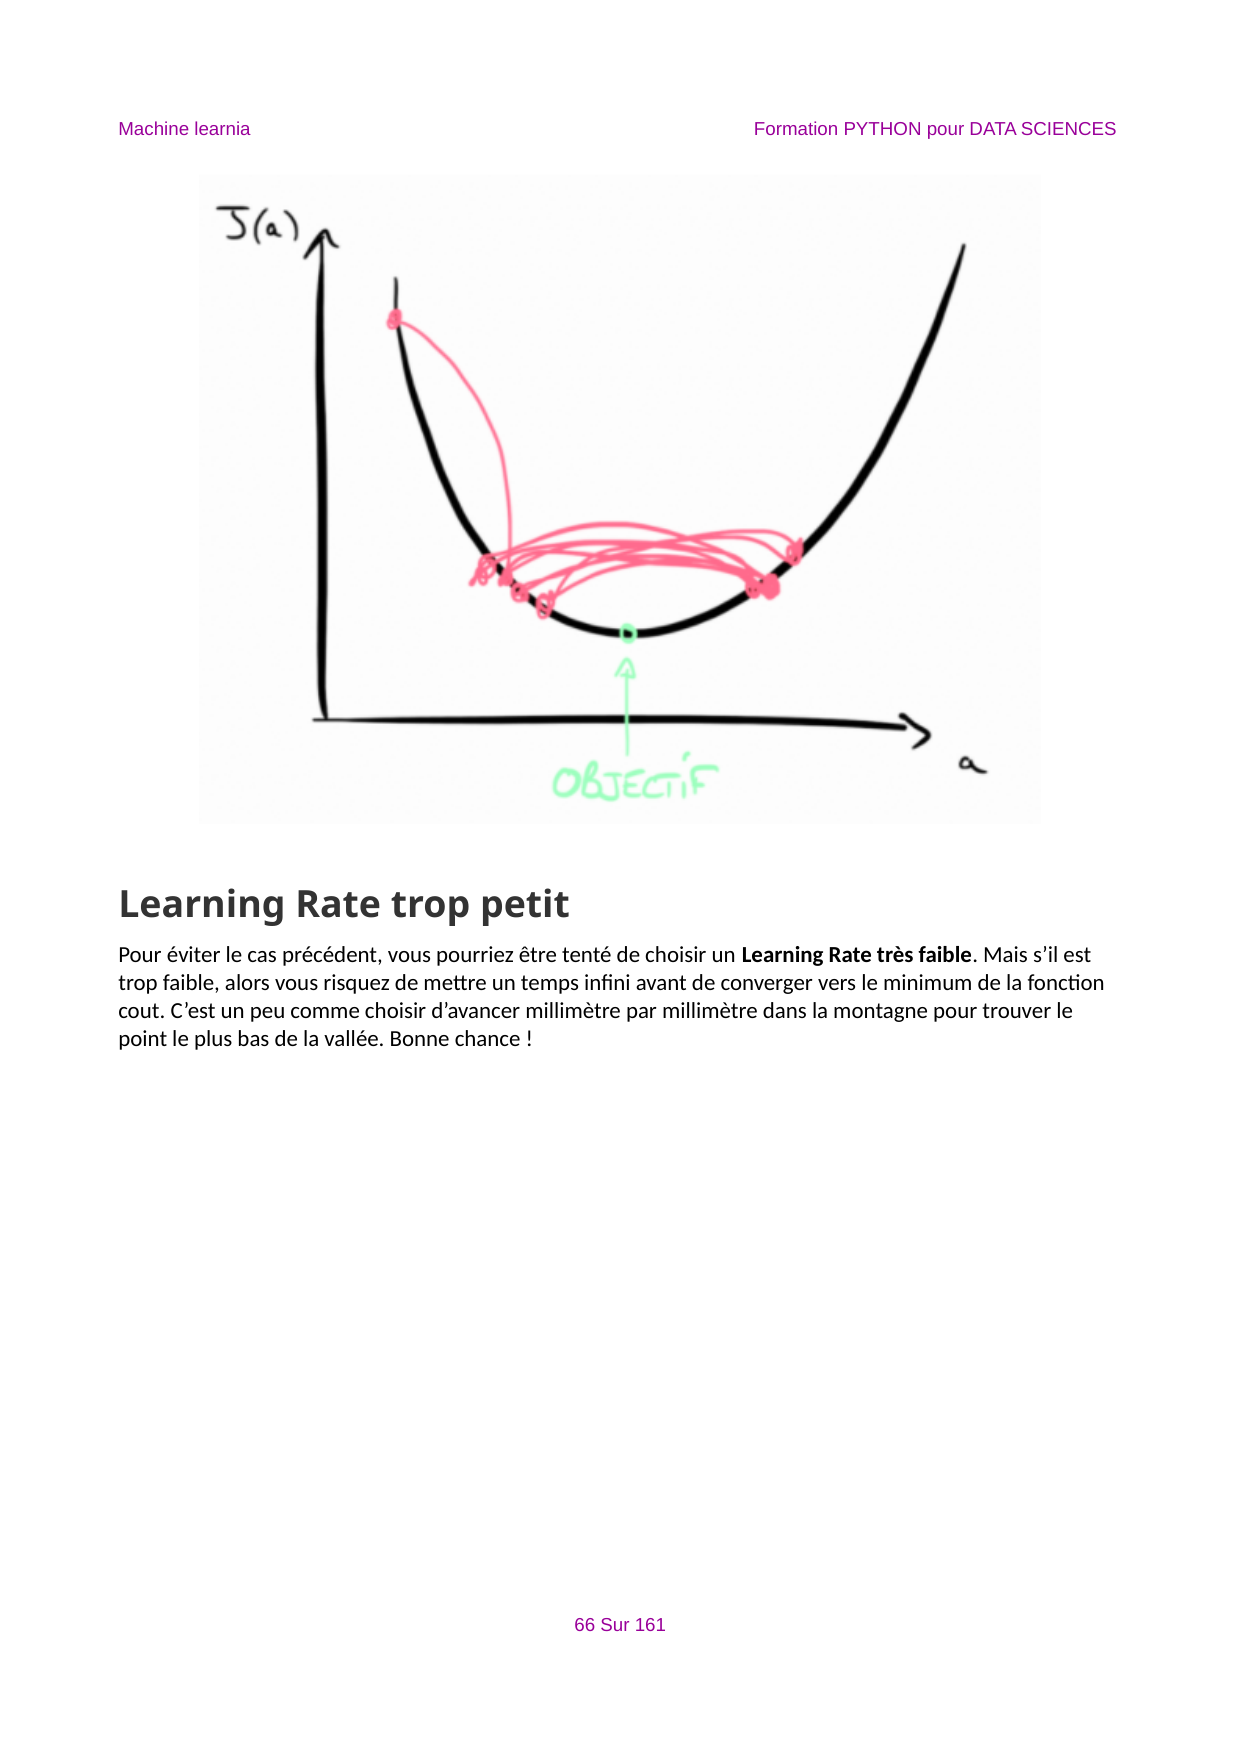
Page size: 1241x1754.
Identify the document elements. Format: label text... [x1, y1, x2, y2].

picture [198, 169, 1042, 824]
subtitle Learning Rate trop petit [118, 877, 1122, 928]
text Pour éviter le cas précédent, vous pourriez être tenté de choisir un Learning Rate très faible. Mais s’il est trop faible, alors vous risquez de mettre un temps infini avant de converger vers le minimum de la fonction cout. C’est un peu comme choisir d’avancer millimètre par millimètre dans la montagne pour trouver le point le plus bas de la vallée. Bonne chance ! [118, 941, 1122, 1053]
